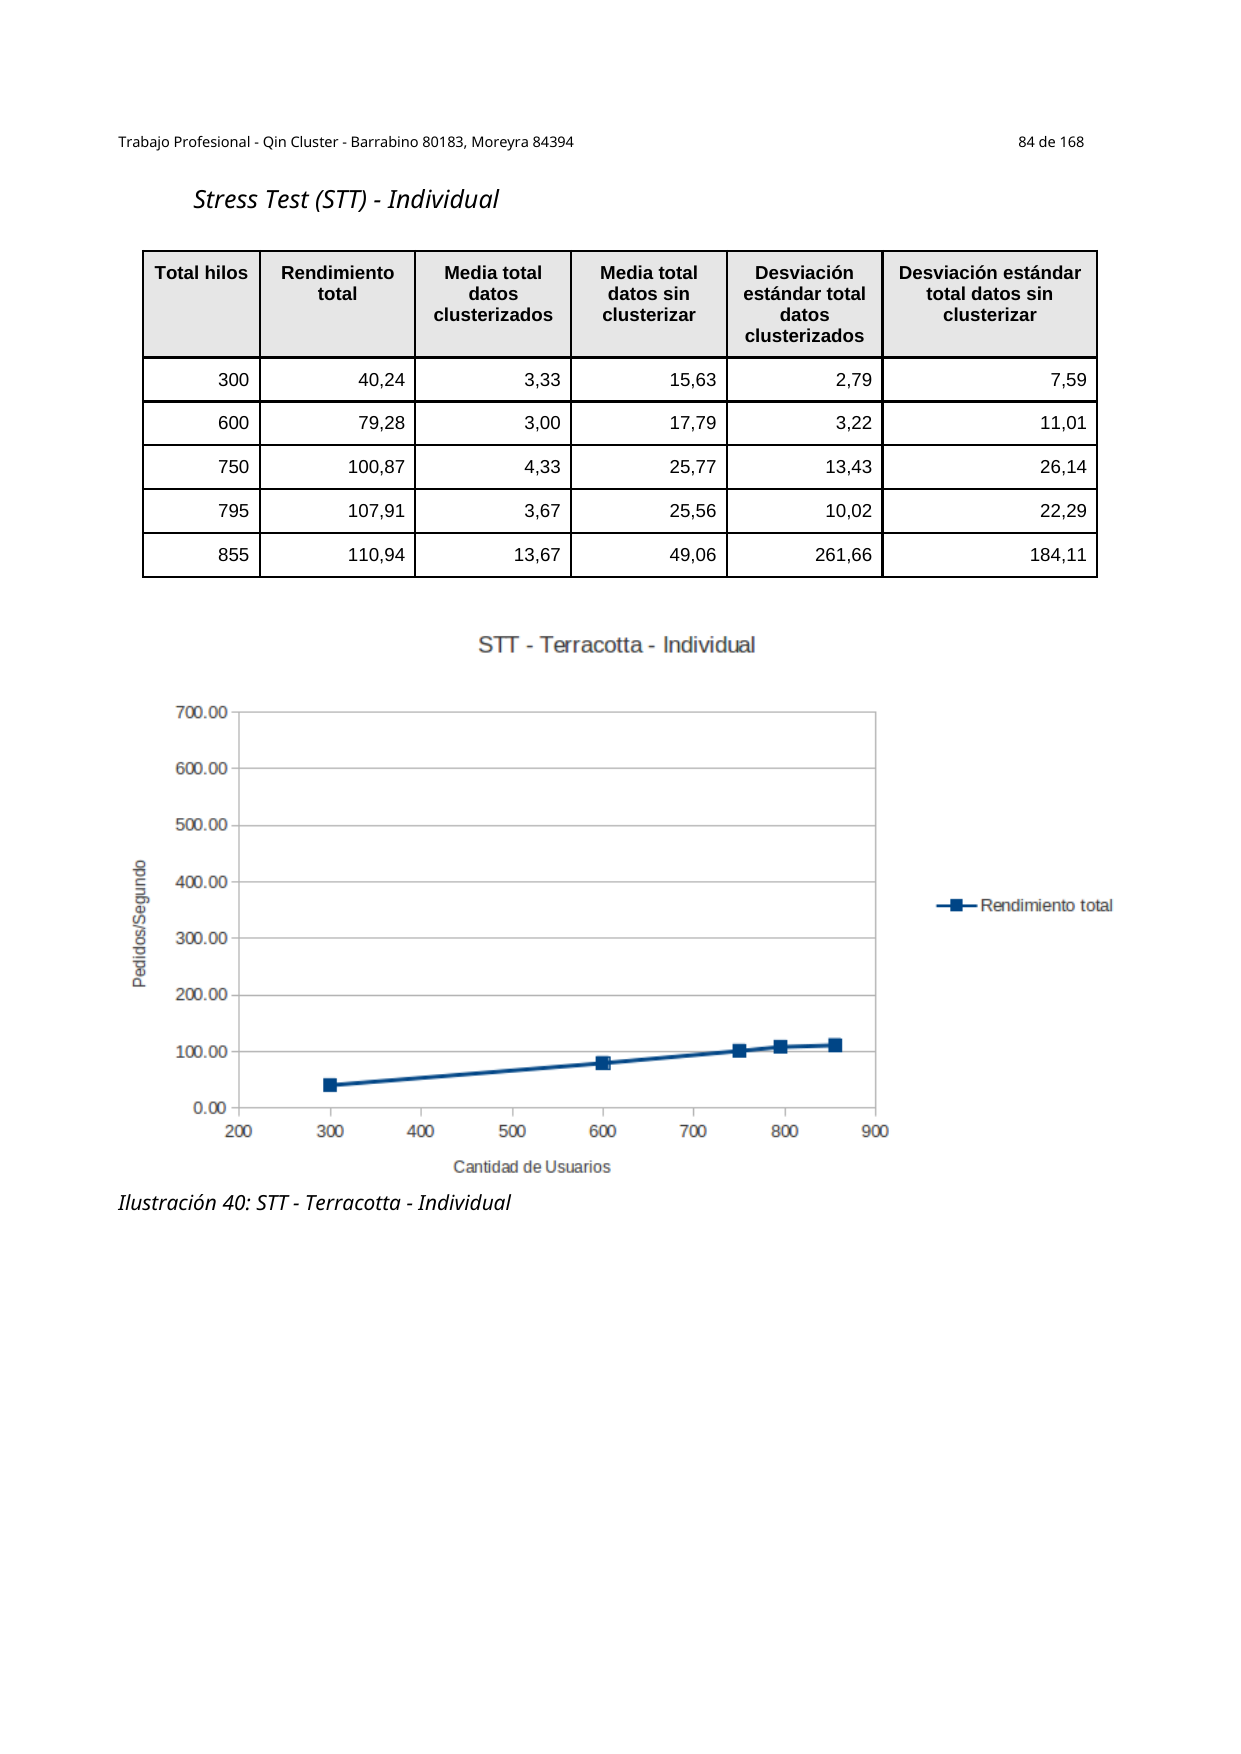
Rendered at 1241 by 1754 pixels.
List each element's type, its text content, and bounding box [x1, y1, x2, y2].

table_cell 3,00 [416, 403, 570, 444]
table_cell 25,77 [572, 446, 726, 488]
table_cell 261,66 [728, 534, 881, 576]
table_cell 184,11 [884, 534, 1096, 576]
table_cell 3,67 [416, 490, 570, 532]
table_header Total hilos [144, 252, 259, 356]
table_cell 13,67 [416, 534, 570, 576]
table_header Media total datos clusterizados [416, 252, 570, 356]
table_cell 107,91 [261, 490, 414, 532]
table_cell 750 [144, 446, 259, 488]
table_cell 15,63 [572, 359, 726, 400]
table_cell 22,29 [884, 490, 1096, 532]
table_cell 11,01 [884, 403, 1096, 444]
table_cell 25,56 [572, 490, 726, 532]
table_cell 26,14 [884, 446, 1096, 488]
table_cell 10,02 [728, 490, 881, 532]
table_cell 3,33 [416, 359, 570, 400]
text Ilustración 40: STT - Terracotta - Individual [118, 1188, 1122, 1216]
table_cell 17,79 [572, 403, 726, 444]
table_header Rendimiento total [261, 252, 414, 356]
table_cell 300 [144, 359, 259, 400]
table_cell 7,59 [884, 359, 1096, 400]
table_cell 600 [144, 403, 259, 444]
table_header Desviación estándar total datos sin clusterizar [884, 252, 1096, 356]
table_cell 40,24 [261, 359, 414, 400]
table_cell 110,94 [261, 534, 414, 576]
table_cell 49,06 [572, 534, 726, 576]
table_cell 2,79 [728, 359, 881, 400]
table_cell 3,22 [728, 403, 881, 444]
table_cell 855 [144, 534, 259, 576]
table_cell 100,87 [261, 446, 414, 488]
table_header Desviación estándar total datos clusterizados [728, 252, 881, 356]
table_cell 79,28 [261, 403, 414, 444]
table_cell 4,33 [416, 446, 570, 488]
picture [118, 624, 1123, 1188]
table_cell 795 [144, 490, 259, 532]
table_cell 13,43 [728, 446, 881, 488]
text Stress Test (STT) - Individual [118, 182, 1122, 216]
table_header Media total datos sin clusterizar [572, 252, 726, 356]
